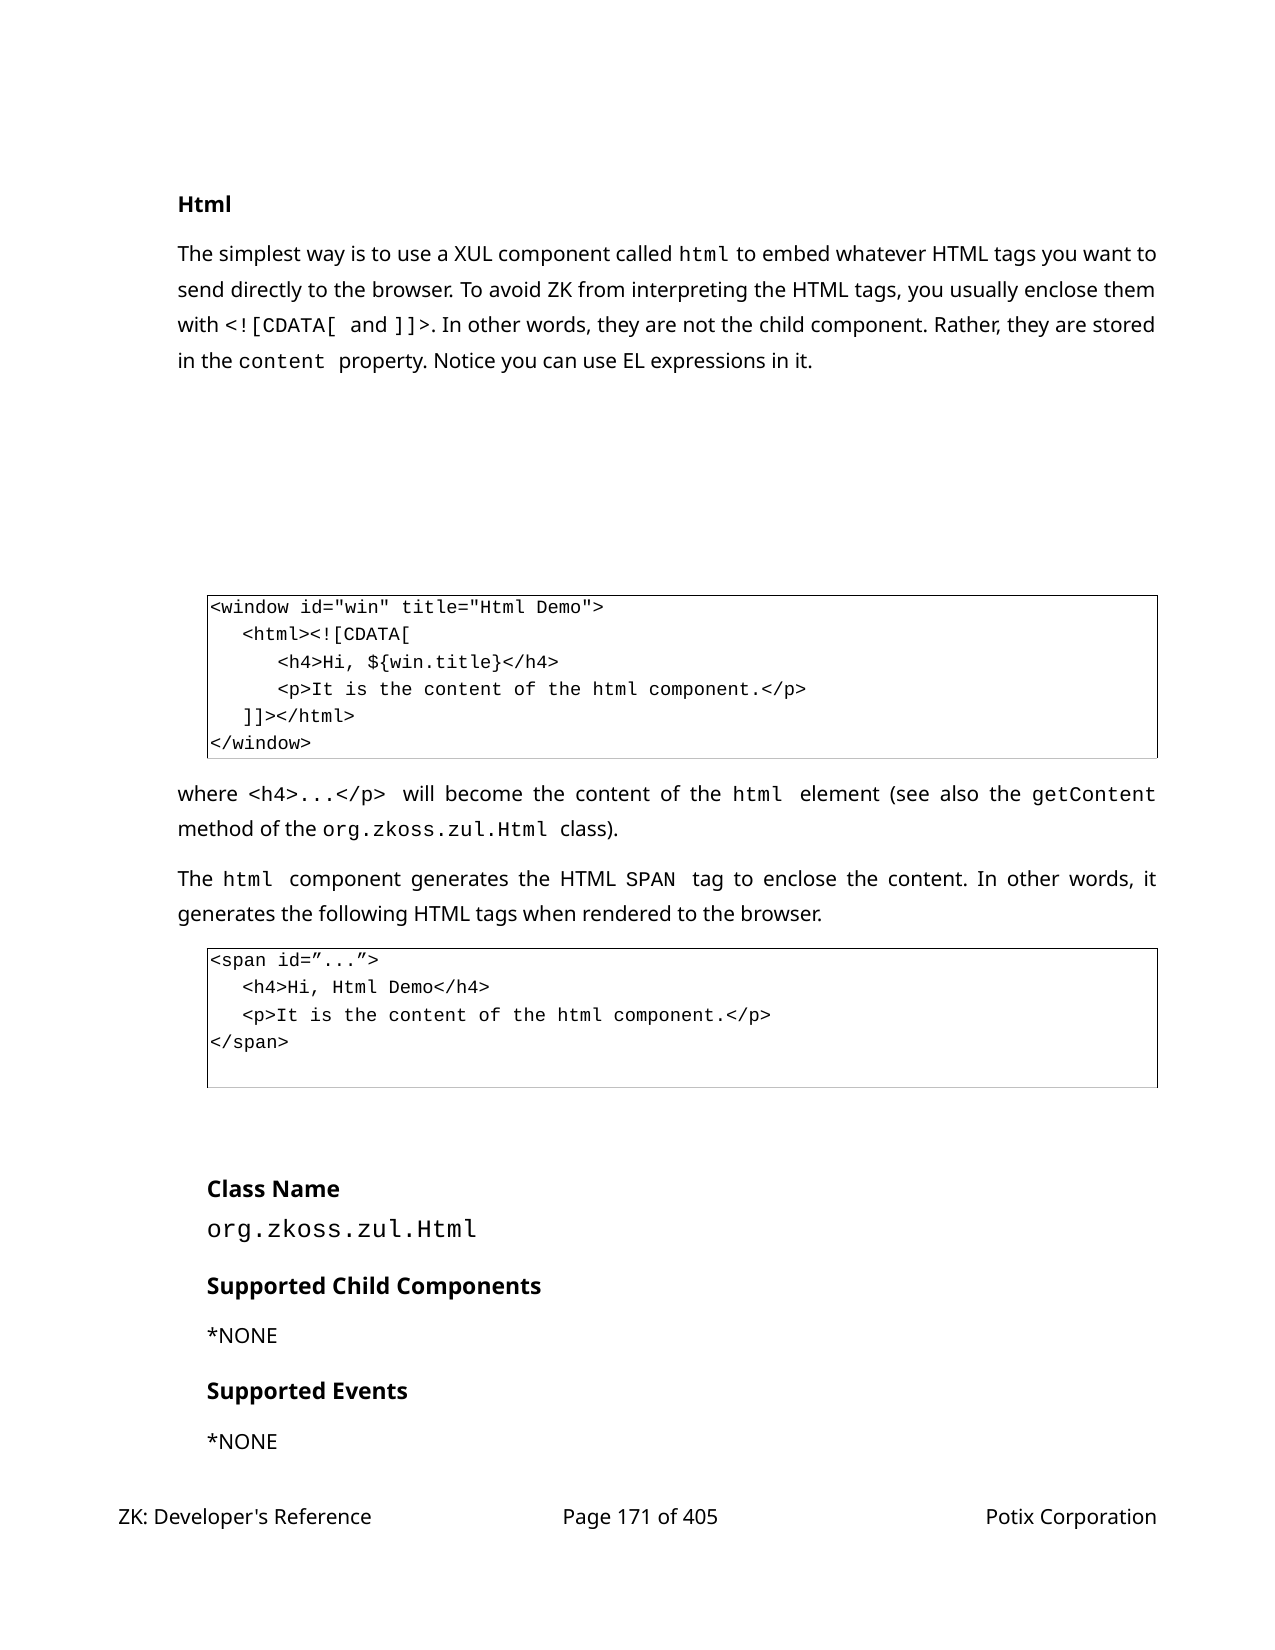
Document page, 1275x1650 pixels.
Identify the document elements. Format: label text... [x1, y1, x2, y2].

text where <h4>...</p> will become the content of the html element (see also the getContent method of the org.zkoss.zul.Html class). [177, 779, 1157, 843]
text <h4>Hi, Html Demo</h4> [208, 975, 1157, 999]
text The simplest way is to use a XUL component called html to embed whatever HTML tags you want to send directly to the browser. To avoid ZK from interpreting the HTML tags, you usually enclose them with <![CDATA[ and ]]>. In other words, they are not the child component. Rather, they are stored in the content property. Notice you can use EL expressions in it. [177, 239, 1157, 374]
text <html><![CDATA[ [208, 622, 1157, 647]
subtitle Html [177, 189, 1157, 219]
text </span> [208, 1029, 1157, 1054]
text <window id="win" title="Html Demo"> [208, 596, 1157, 619]
text <span id=”...”> [208, 949, 1157, 972]
text *NONE [207, 1427, 1157, 1455]
text </window> [208, 731, 1157, 758]
subtitle Supported Events [207, 1375, 1157, 1406]
text ]]></html> [208, 704, 1157, 728]
text org.zkoss.zul.Html [207, 1217, 1157, 1245]
text *NONE [207, 1322, 1157, 1350]
text <p>It is the content of the html component.</p> [208, 677, 1157, 701]
subtitle Class Name [207, 1173, 1157, 1204]
subtitle Supported Child Components [207, 1270, 1157, 1301]
text <h4>Hi, ${win.title}</h4> [208, 649, 1157, 674]
text The html component generates the HTML SPAN tag to enclose the content. In other words, it generates the following HTML tags when rendered to the browser. [177, 864, 1157, 927]
text <p>It is the content of the html component.</p> [208, 1002, 1157, 1027]
